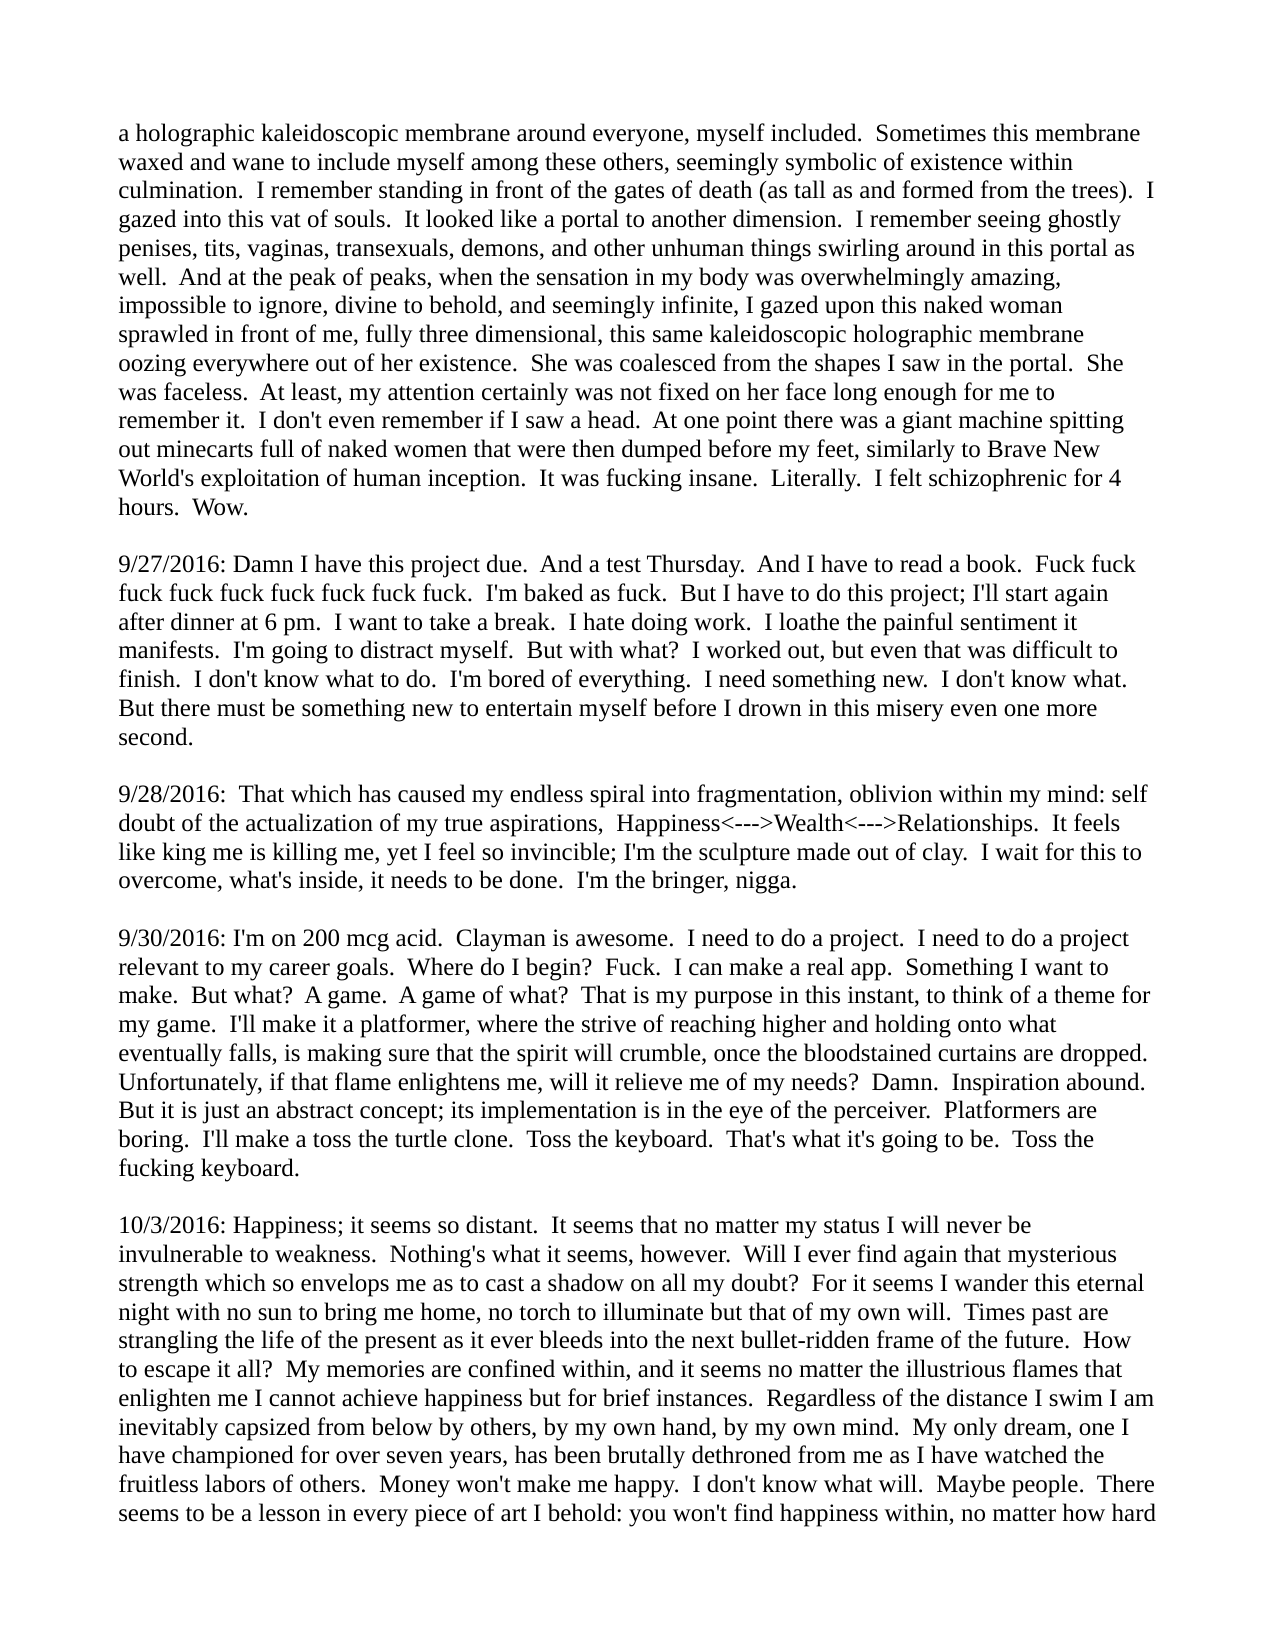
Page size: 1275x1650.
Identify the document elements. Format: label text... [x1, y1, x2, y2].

text a holographic kaleidoscopic membrane around everyone, myself included. Sometimes this membrane waxed and wane to include myself among these others, seemingly symbolic of existence within culmination. I remember standing in front of the gates of death (as tall as and formed from the trees). I gazed into this vat of souls. It looked like a portal to another dimension. I remember seeing ghostly penises, tits, vaginas, transexuals, demons, and other unhuman things swirling around in this portal as well. And at the peak of peaks, when the sensation in my body was overwhelmingly amazing, impossible to ignore, divine to behold, and seemingly infinite, I gazed upon this naked woman sprawled in front of me, fully three dimensional, this same kaleidoscopic holographic membrane oozing everywhere out of her existence. She was coalesced from the shapes I saw in the portal. She was faceless. At least, my attention certainly was not fixed on her face long enough for me to remember it. I don't even remember if I saw a head. At one point there was a giant machine spitting out minecarts full of naked women that were then dumped before my feet, similarly to Brave New World's exploitation of human inception. It was fucking insane. Literally. I felt schizophrenic for 4 hours. Wow. [118, 118, 1157, 521]
text 9/28/2016: That which has caused my endless spiral into fragmentation, oblivion within my mind: self doubt of the actualization of my true aspirations, Happiness<--->Wealth<--->Relationships. It feels like king me is killing me, yet I feel so invincible; I'm the sculpture made out of clay. I wait for this to overcome, what's inside, it needs to be done. I'm the bringer, nigga. [118, 779, 1157, 894]
text 10/3/2016: Happiness; it seems so distant. It seems that no matter my status I will never be invulnerable to weakness. Nothing's what it seems, however. Will I ever find again that mysterious strength which so envelops me as to cast a shadow on all my doubt? For it seems I wander this eternal night with no sun to bring me home, no torch to illuminate but that of my own will. Times past are strangling the life of the present as it ever bleeds into the next bullet-ridden frame of the future. How to escape it all? My memories are confined within, and it seems no matter the illustrious flames that enlighten me I cannot achieve happiness but for brief instances. Regardless of the distance I swim I am inevitably capsized from below by others, by my own hand, by my own mind. My only dream, one I have championed for over seven years, has been brutally dethroned from me as I have watched the fruitless labors of others. Money won't make me happy. I don't know what will. Maybe people. There seems to be a lesson in every piece of art I behold: you won't find happiness within, no matter how hard [118, 1211, 1157, 1527]
text 9/27/2016: Damn I have this project due. And a test Thursday. And I have to read a book. Fuck fuck fuck fuck fuck fuck fuck fuck fuck. I'm baked as fuck. But I have to do this project; I'll start again after dinner at 6 pm. I want to take a break. I hate doing work. I loathe the painful sentiment it manifests. I'm going to distract myself. But with what? I worked out, but even that was difficult to finish. I don't know what to do. I'm bored of everything. I need something new. I don't know what. But there must be something new to entertain myself before I drown in this misery even one more second. [118, 549, 1157, 751]
text 9/30/2016: I'm on 200 mcg acid. Clayman is awesome. I need to do a project. I need to do a project relevant to my career goals. Where do I begin? Fuck. I can make a real app. Something I want to make. But what? A game. A game of what? That is my purpose in this instant, to think of a theme for my game. I'll make it a platformer, where the strive of reaching higher and holding onto what eventually falls, is making sure that the spirit will crumble, once the bloodstained curtains are dropped. Unfortunately, if that flame enlightens me, will it relieve me of my needs? Damn. Inspiration abound. But it is just an abstract concept; its implementation is in the eye of the perceiver. Platformers are boring. I'll make a toss the turtle clone. Toss the keyboard. That's what it's going to be. Toss the fucking keyboard. [118, 923, 1157, 1182]
